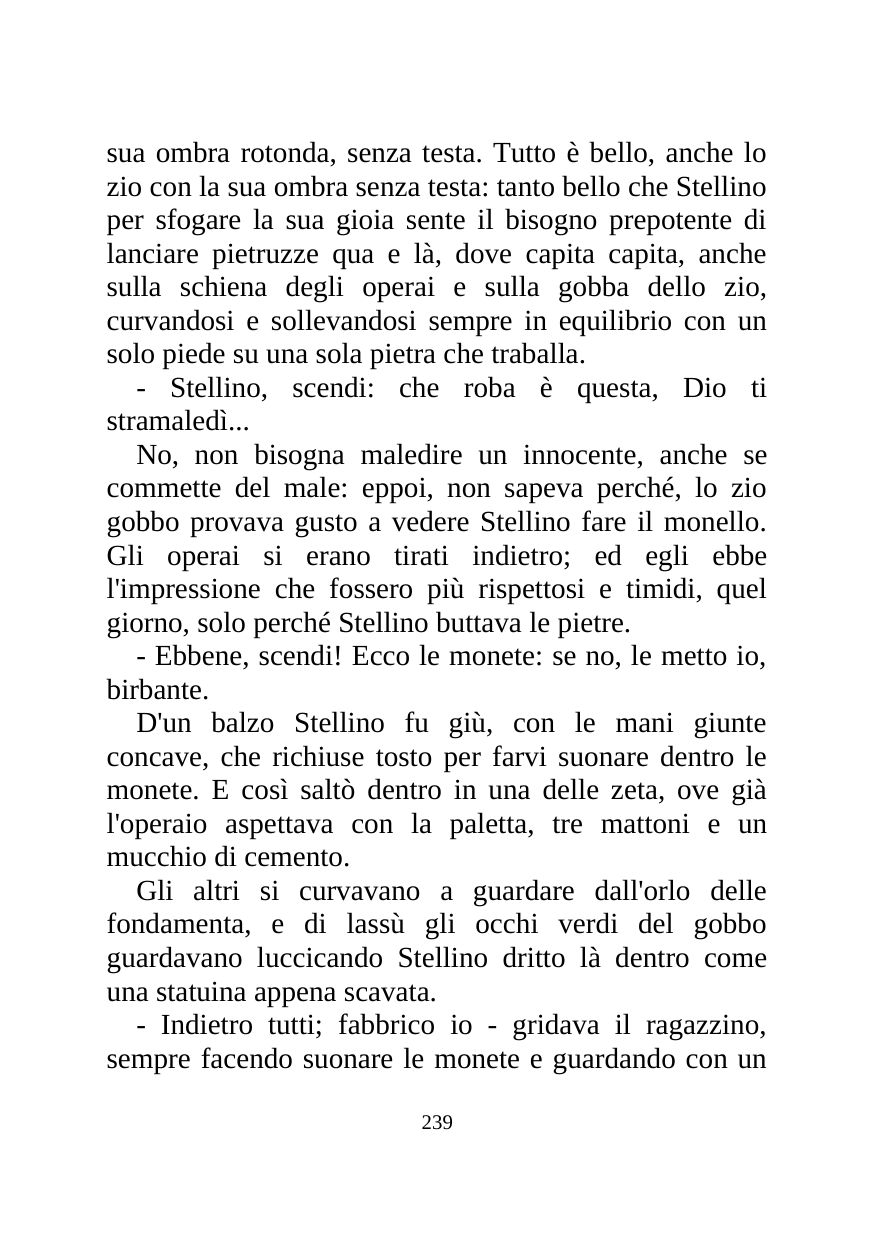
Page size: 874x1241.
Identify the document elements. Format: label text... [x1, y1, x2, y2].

text sua ombra rotonda, senza testa. Tutto è bello, anche lo zio con la sua ombra senza testa: tanto bello che Stellino per sfogare la sua gioia sente il bisogno prepotente di lanciare pietruzze qua e là, dove capita capita, anche sulla schiena degli operai e sulla gobba dello zio, curvandosi e sollevandosi sempre in equilibrio con un solo piede su una sola pietra che traballa. [106, 135, 768, 370]
text - Ebbene, scendi! Ecco le monete: se no, le metto io, birbante. [106, 638, 768, 705]
text Gli altri si curvavano a guardare dall'orlo delle fondamenta, e di lassù gli occhi verdi del gobbo guardavano luccicando Stellino dritto là dentro come una statuina appena scavata. [106, 873, 768, 1007]
text - Stellino, scendi: che roba è questa, Dio ti stramaledì... [106, 370, 768, 437]
text D'un balzo Stellino fu giù, con le mani giunte concave, che richiuse tosto per farvi suonare dentro le monete. E così saltò dentro in una delle zeta, ove già l'operaio aspettava con la paletta, tre mattoni e un mucchio di cemento. [106, 705, 768, 873]
text - Indietro tutti; fabbrico io - gridava il ragazzino, sempre facendo suonare le monete e guardando con un [106, 1007, 768, 1074]
text No, non bisogna maledire un innocente, anche se commette del male: eppoi, non sapeva perché, lo zio gobbo provava gusto a vedere Stellino fare il monello. Gli operai si erano tirati indietro; ed egli ebbe l'impressione che fossero più rispettosi e timidi, quel giorno, solo perché Stellino buttava le pietre. [106, 437, 768, 638]
